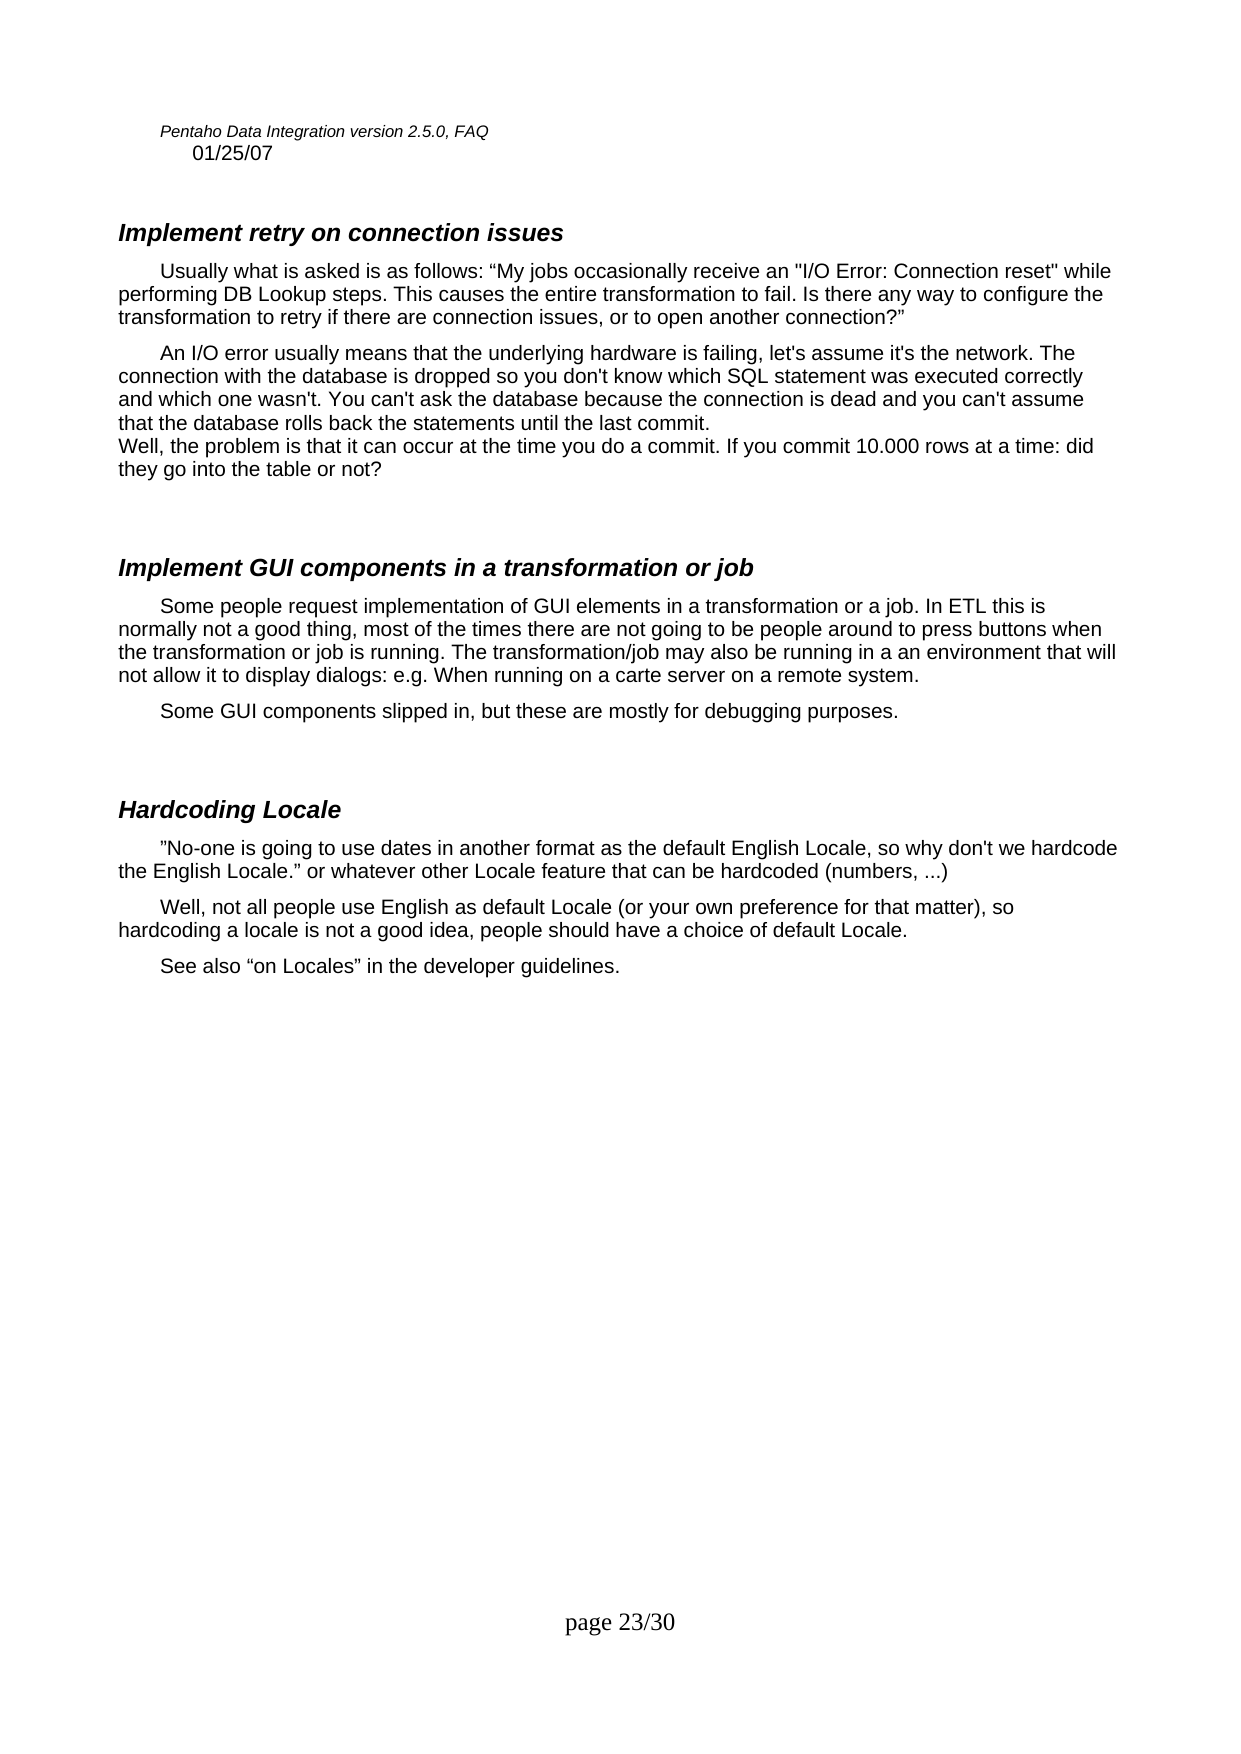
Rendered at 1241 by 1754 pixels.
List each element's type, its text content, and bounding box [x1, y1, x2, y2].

text ”No-one is going to use dates in another format as the default English Locale, so why don't we hardcode the English Locale.” or whatever other Locale feature that can be hardcoded (numbers, ...) [118, 836, 1122, 883]
text Usually what is asked is as follows: “My jobs occasionally receive an "I/O Error: Connection reset" while performing DB Lookup steps. This causes the entire transformation to fail. Is there any way to configure the transformation to retry if there are connection issues, or to open another connection?” [118, 259, 1122, 329]
subtitle Implement retry on connection issues [118, 219, 1122, 247]
text An I/O error usually means that the underlying hardware is failing, let's assume it's the network. The connection with the database is dropped so you don't know which SQL statement was executed correctly and which one wasn't. You can't ask the database because the connection is dead and you can't assume that the database rolls back the statements until the last commit. Well, the problem is that it can occur at the time you do a commit. If you commit 10.000 rows at a time: did they go into the table or not? [118, 341, 1122, 481]
text Some people request implementation of GUI elements in a transformation or a job. In ETL this is normally not a good thing, most of the times there are not going to be people around to press buttons when the transformation or job is running. The transformation/job may also be running in a an environment that will not allow it to display dialogs: e.g. When running on a carte server on a remote system. [118, 594, 1122, 687]
subtitle Hardcoding Locale [118, 796, 1122, 824]
text Some GUI components slipped in, but these are mostly for debugging purposes. [118, 700, 1122, 723]
text Well, not all people use English as default Locale (or your own preference for that matter), so hardcoding a locale is not a good idea, people should have a choice of default Locale. [118, 895, 1122, 942]
subtitle Implement GUI components in a transformation or job [118, 554, 1122, 582]
text See also “on Locales” in the developer guidelines. [118, 954, 1122, 977]
